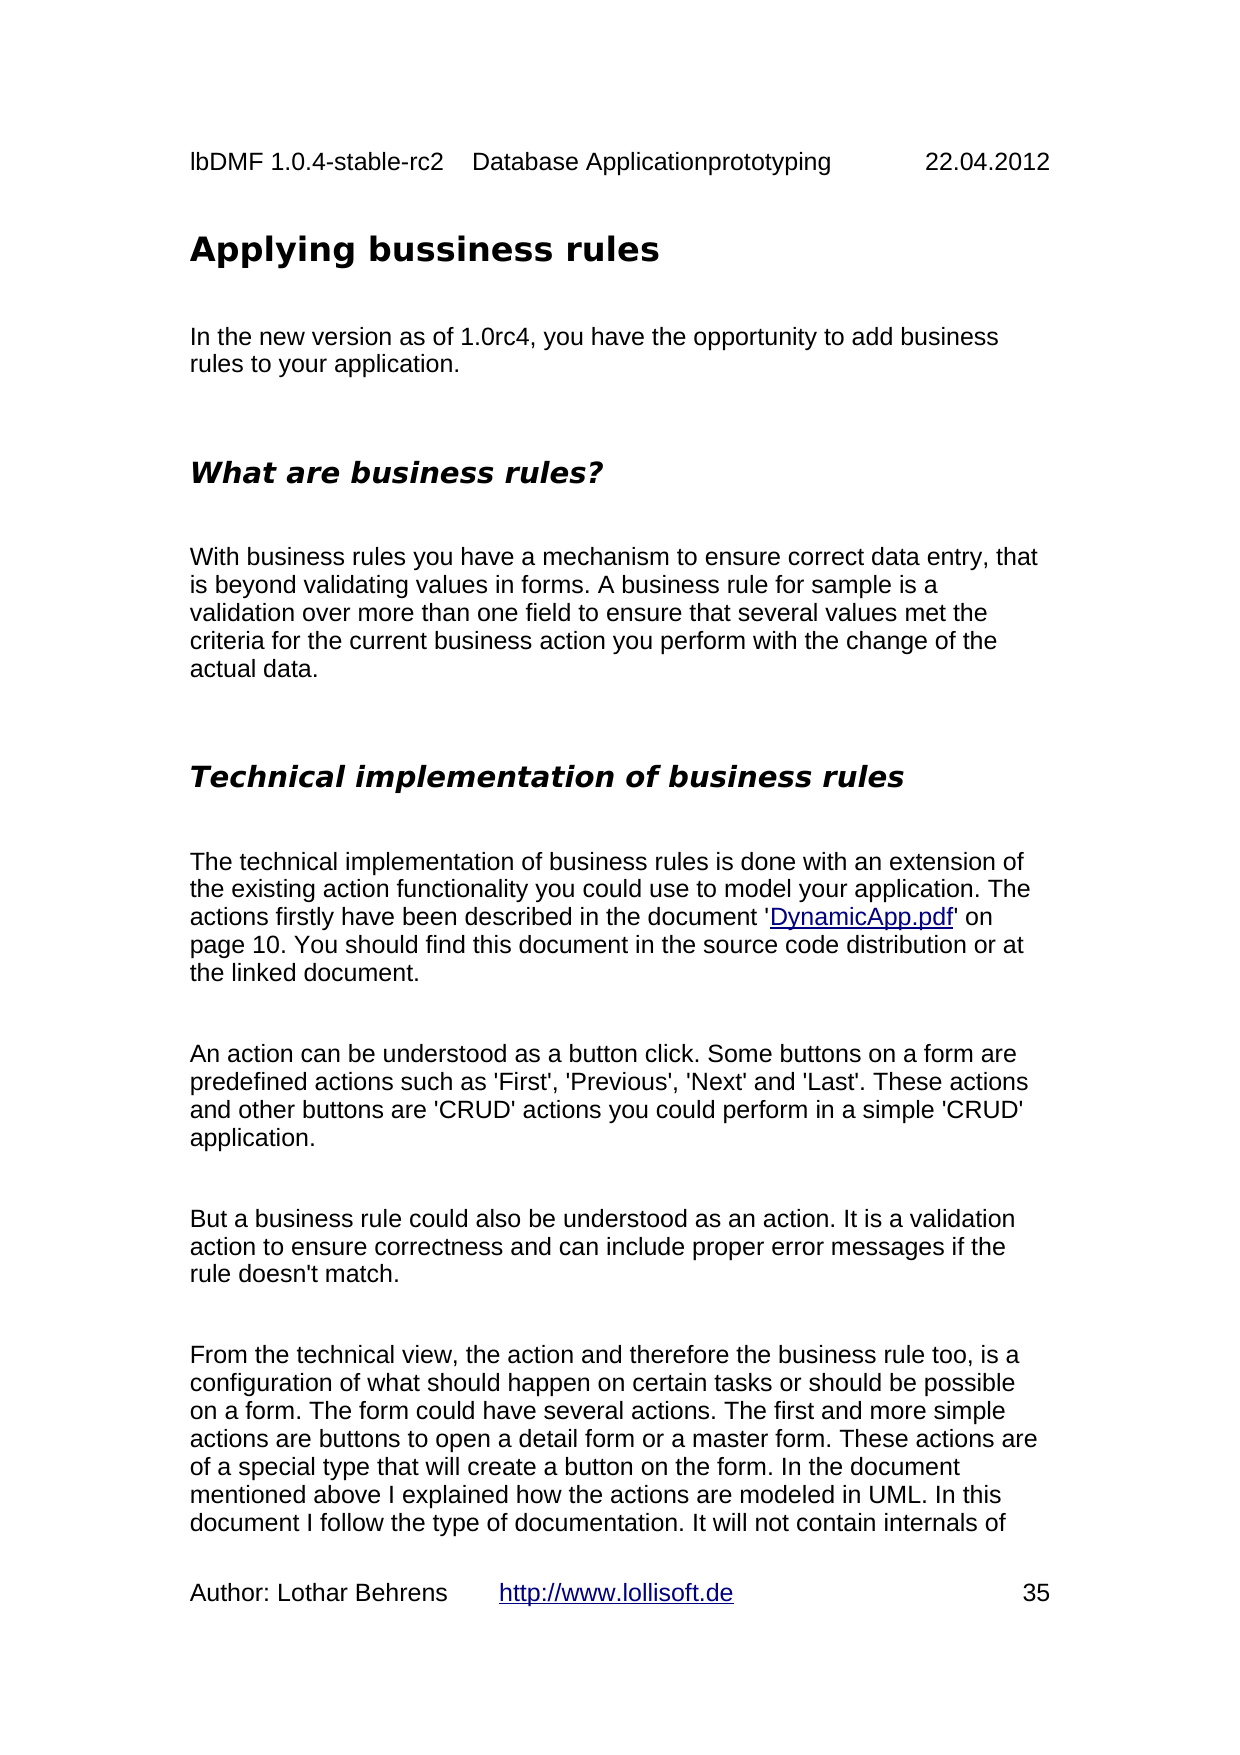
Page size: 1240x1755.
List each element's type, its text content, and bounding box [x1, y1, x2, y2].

subtitle Technical implementation of business rules [189, 760, 1050, 794]
text From the technical view, the action and therefore the business rule too, is a configuration of what should happen on certain tasks or should be possible on a form. The form could have several actions. The first and more simple actions are buttons to open a detail form or a master form. These actions are of a special type that will create a button on the form. In the document mentioned above I explained how the actions are modeled in UML. In this document I follow the type of documentation. It will not contain internals of [189, 1341, 1050, 1536]
text In the new version as of 1.0rc4, you have the opportunity to add business rules to your application. [189, 322, 1050, 378]
text But a business rule could also be understood as an action. It is a validation action to ensure correctness and can include proper error messages if the rule doesn't match. [189, 1204, 1050, 1288]
text With business rules you have a mechanism to ensure correct data entry, that is beyond validating values in forms. A business rule for sample is a validation over more than one field to ensure that several values met the criteria for the current business action you perform with the change of the actual data. [189, 543, 1050, 682]
text The technical implementation of business rules is done with an extension of the existing action functionality you could use to model your application. The actions firstly have been described in the document 'DynamicApp.pdf' on page 10. You should find this document in the source code distribution or at the linked document. [189, 847, 1050, 987]
subtitle What are business rules? [189, 456, 1050, 490]
text An action can be understood as a button click. Some buttons on a form are predefined actions such as 'First', 'Previous', 'Next' and 'Last'. These actions and other buttons are 'CRUD' actions you could perform in a simple 'CRUD' application. [189, 1040, 1050, 1151]
subtitle Applying bussiness rules [189, 230, 1050, 269]
